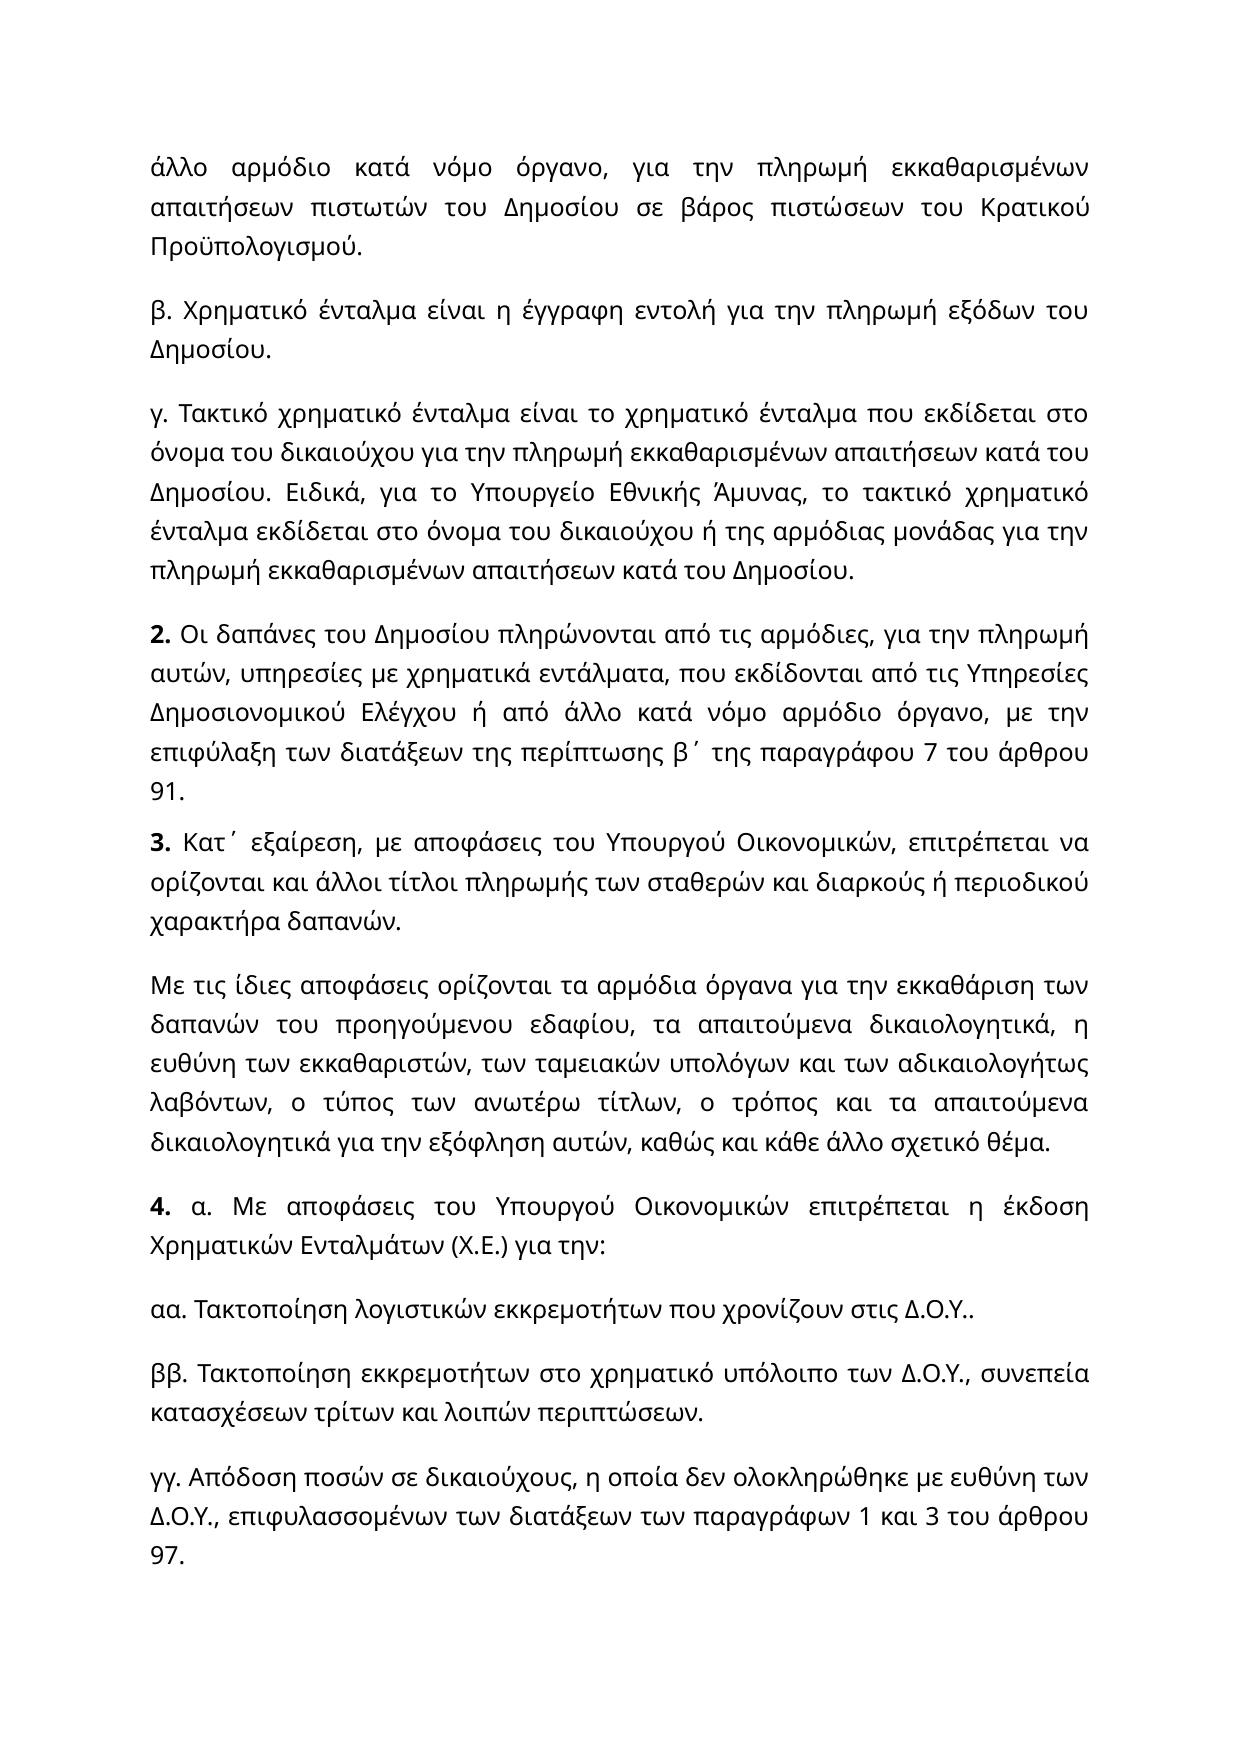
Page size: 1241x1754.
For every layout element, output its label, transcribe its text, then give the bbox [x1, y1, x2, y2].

text αα. Τακτοποίηση λογιστικών εκκρεμοτήτων που χρονίζουν στις Δ.Ο.Υ.. [150, 1292, 1090, 1326]
text άλλο αρμόδιο κατά νόμο όργανο, για την πληρωμή εκκαθαρισμένων απαιτήσεων πιστωτών του Δημοσίου σε βάρος πιστώ­σεων του Κρατικού Προϋπολογισμού. [150, 150, 1090, 262]
text ββ. Τακτοποίηση εκκρεμοτήτων στο χρηματικό υπόλοιπο των Δ.Ο.Υ., συνεπεία κατασχέσεων τρίτων και λοιπών περιπτώσεων. [150, 1356, 1090, 1429]
text 4. α. Με αποφάσεις του Υπουργού Οικονομικών επιτρέπεται η έκδοση Χρηματικών Ενταλμάτων (Χ.Ε.) για την: [150, 1188, 1090, 1262]
text β. Χρηματικό ένταλμα είναι η έγγραφη εντολή για την πληρωμή εξόδων του Δημοσίου. [150, 292, 1090, 366]
text Με τις ίδιες αποφάσεις ορίζονται τα αρμόδια όργανα για την εκκαθάριση των δαπανών του προηγούμενου εδαφίου, τα απαιτούμενα δικαιολογητικά, η ευθύνη των εκκαθαριστών, των ταμειακών υπολόγων και των αδικαιολογήτως λαβόντων, ο τύπος των ανωτέρω τίτλων, ο τρόπος και τα απαιτούμενα δικαιολογητικά για την εξόφληση αυτών, καθώς και κάθε άλλο σχετικό θέμα. [150, 967, 1090, 1158]
text γ. Τακτικό χρηματικό ένταλμα είναι το χρηματικό ένταλμα που εκδίδεται στο όνομα του δικαιούχου για την πληρωμή εκκαθαρισμένων απαιτήσεων κατά του Δημοσίου. Ειδικά, για το Υπουργείο Εθνικής Άμυνας, το τακτικό χρηματικό ένταλμα εκδίδεται στο όνομα του δικαιούχου ή της αρμόδιας μονάδας για την πληρωμή εκκαθαρισμένων απαιτήσεων κατά του Δημοσίου. [150, 396, 1090, 587]
text 2. Οι δαπάνες του Δημοσίου πληρώνονται από τις αρμόδιες, για την πληρωμή αυτών, υπηρεσίες με χρηματικά εντάλματα, που εκδίδονται από τις Υπηρεσίες Δημοσιονομικού Ελέγχου ή από άλλο κατά νόμο αρμόδιο όργανο, με την επιφύλαξη των διατάξεων της περίπτωσης β΄ της παραγράφου 7 του άρθρου 91. [150, 617, 1090, 807]
text 3. Κατ΄ εξαίρεση, με αποφάσεις του Υπουργού Οικονομικών, επιτρέπεται να ορίζονται και άλλοι τίτλοι πληρωμής των σταθερών και διαρκούς ή περιοδικού χαρακτήρα δαπανών. [150, 825, 1090, 937]
text γγ. Απόδοση ποσών σε δικαιούχους, η οποία δεν ολοκληρώθηκε με ευθύνη των Δ.Ο.Υ., επιφυλασσομένων των διατάξεων των παραγράφων 1 και 3 του άρθρου 97. [150, 1459, 1090, 1572]
